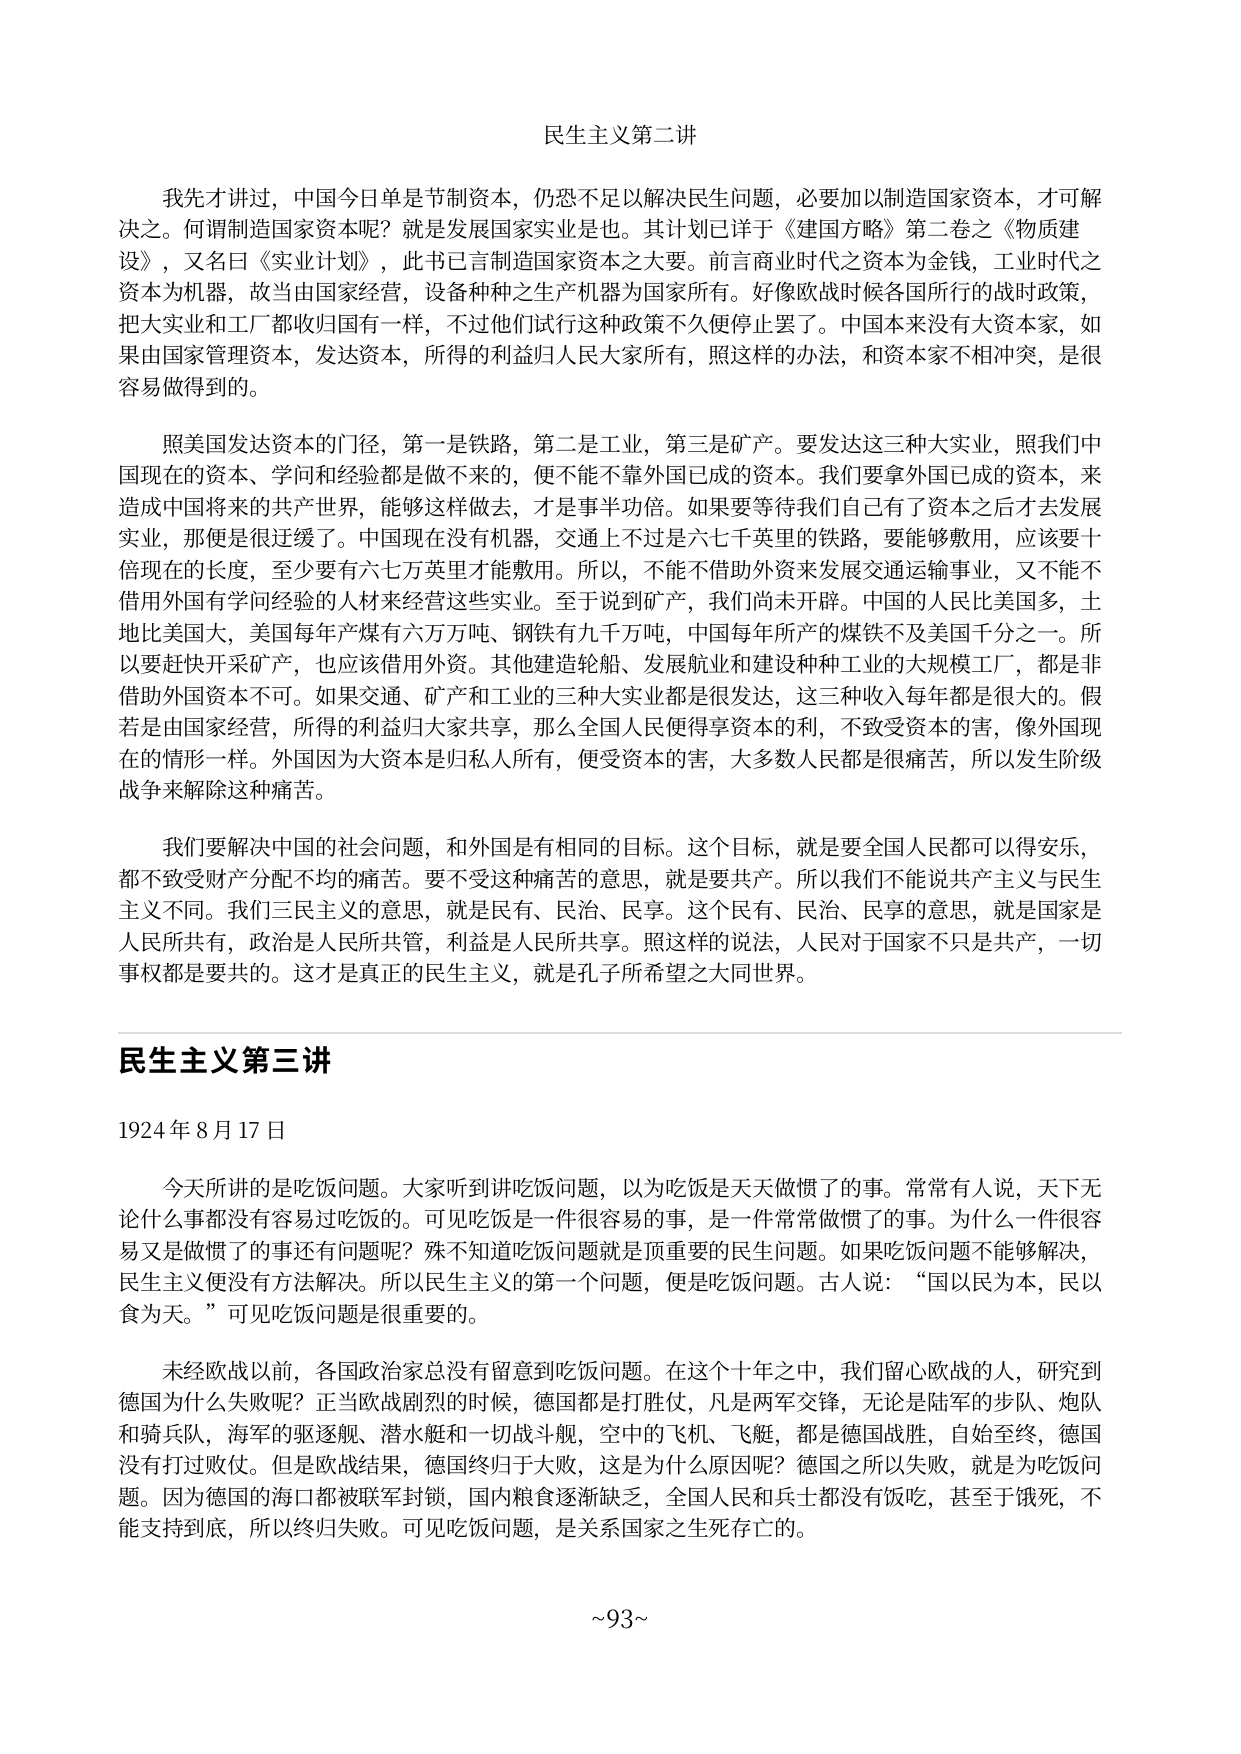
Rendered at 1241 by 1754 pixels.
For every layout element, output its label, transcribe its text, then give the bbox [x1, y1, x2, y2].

text 照美国发达资本的门径，第一是铁路，第二是工业，第三是矿产。要发达这三种大实业，照我们中国现在的资本、学问和经验都是做不来的，便不能不靠外国已成的资本。我们要拿外国已成的资本，来造成中国将来的共产世界，能够这样做去，才是事半功倍。如果要等待我们自己有了资本之后才去发展实业，那便是很迂缓了。中国现在没有机器，交通上不过是六七千英里的铁路，要能够敷用，应该要十倍现在的长度，至少要有六七万英里才能敷用。所以，不能不借助外资来发展交通运输事业，又不能不借用外国有学问经验的人材来经营这些实业。至于说到矿产，我们尚未开辟。中国的人民比美国多，土地比美国大，美国每年产煤有六万万吨、钢铁有九千万吨，中国每年所产的煤铁不及美国千分之一。所以要赶快开采矿产，也应该借用外资。其他建造轮船、发展航业和建设种种工业的大规模工厂，都是非借助外国资本不可。如果交通、矿产和工业的三种大实业都是很发达，这三种收入每年都是很大的。假若是由国家经营，所得的利益归大家共享，那么全国人民便得享资本的利，不致受资本的害，像外国现在的情形一样。外国因为大资本是归私人所有，便受资本的害，大多数人民都是很痛苦，所以发生阶级战争来解除这种痛苦。 [118, 427, 1122, 805]
text 我们要解决中国的社会问题，和外国是有相同的目标。这个目标，就是要全国人民都可以得安乐，都不致受财产分配不均的痛苦。要不受这种痛苦的意思，就是要共产。所以我们不能说共产主义与民生主义不同。我们三民主义的意思，就是民有、民治、民享。这个民有、民治、民享的意思，就是国家是人民所共有，政治是人民所共管，利益是人民所共享。照这样的说法，人民对于国家不只是共产，一切事权都是要共的。这才是真正的民生主义，就是孔子所希望之大同世界。 [118, 831, 1122, 988]
text 1924年8月17日 [118, 1114, 1122, 1145]
text 未经欧战以前，各国政治家总没有留意到吃饭问题。在这个十年之中，我们留心欧战的人，研究到德国为什么失败呢？正当欧战剧烈的时候，德国都是打胜仗，凡是两军交锋，无论是陆军的步队、炮队和骑兵队，海军的驱逐舰、潜水艇和一切战斗舰，空中的飞机、飞艇，都是德国战胜，自始至终，德国没有打过败仗。但是欧战结果，德国终归于大败，这是为什么原因呢？德国之所以失败，就是为吃饭问题。因为德国的海口都被联军封锁，国内粮食逐渐缺乏，全国人民和兵士都没有饭吃，甚至于饿死，不能支持到底，所以终归失败。可见吃饭问题，是关系国家之生死存亡的。 [118, 1354, 1122, 1543]
text 我先才讲过，中国今日单是节制资本，仍恐不足以解决民生问题，必要加以制造国家资本，才可解决之。何谓制造国家资本呢？就是发展国家实业是也。其计划已详于《建国方略》第二卷之《物质建设》，又名曰《实业计划》，此书已言制造国家资本之大要。前言商业时代之资本为金钱，工业时代之资本为机器，故当由国家经营，设备种种之生产机器为国家所有。好像欧战时候各国所行的战时政策，把大实业和工厂都收归国有一样，不过他们试行这种政策不久便停止罢了。中国本来没有大资本家，如果由国家管理资本，发达资本，所得的利益归人民大家所有，照这样的办法，和资本家不相冲突，是很容易做得到的。 [118, 181, 1122, 401]
text 今天所讲的是吃饭问题。大家听到讲吃饭问题，以为吃饭是天天做惯了的事。常常有人说，天下无论什么事都没有容易过吃饭的。可见吃饭是一件很容易的事，是一件常常做惯了的事。为什么一件很容易又是做惯了的事还有问题呢？殊不知道吃饭问题就是顶重要的民生问题。如果吃饭问题不能够解决，民生主义便没有方法解决。所以民生主义的第一个问题，便是吃饭问题。古人说：“国以民为本，民以食为天。”可见吃饭问题是很重要的。 [118, 1171, 1122, 1328]
subtitle 民生主义第三讲 [118, 1034, 1122, 1080]
